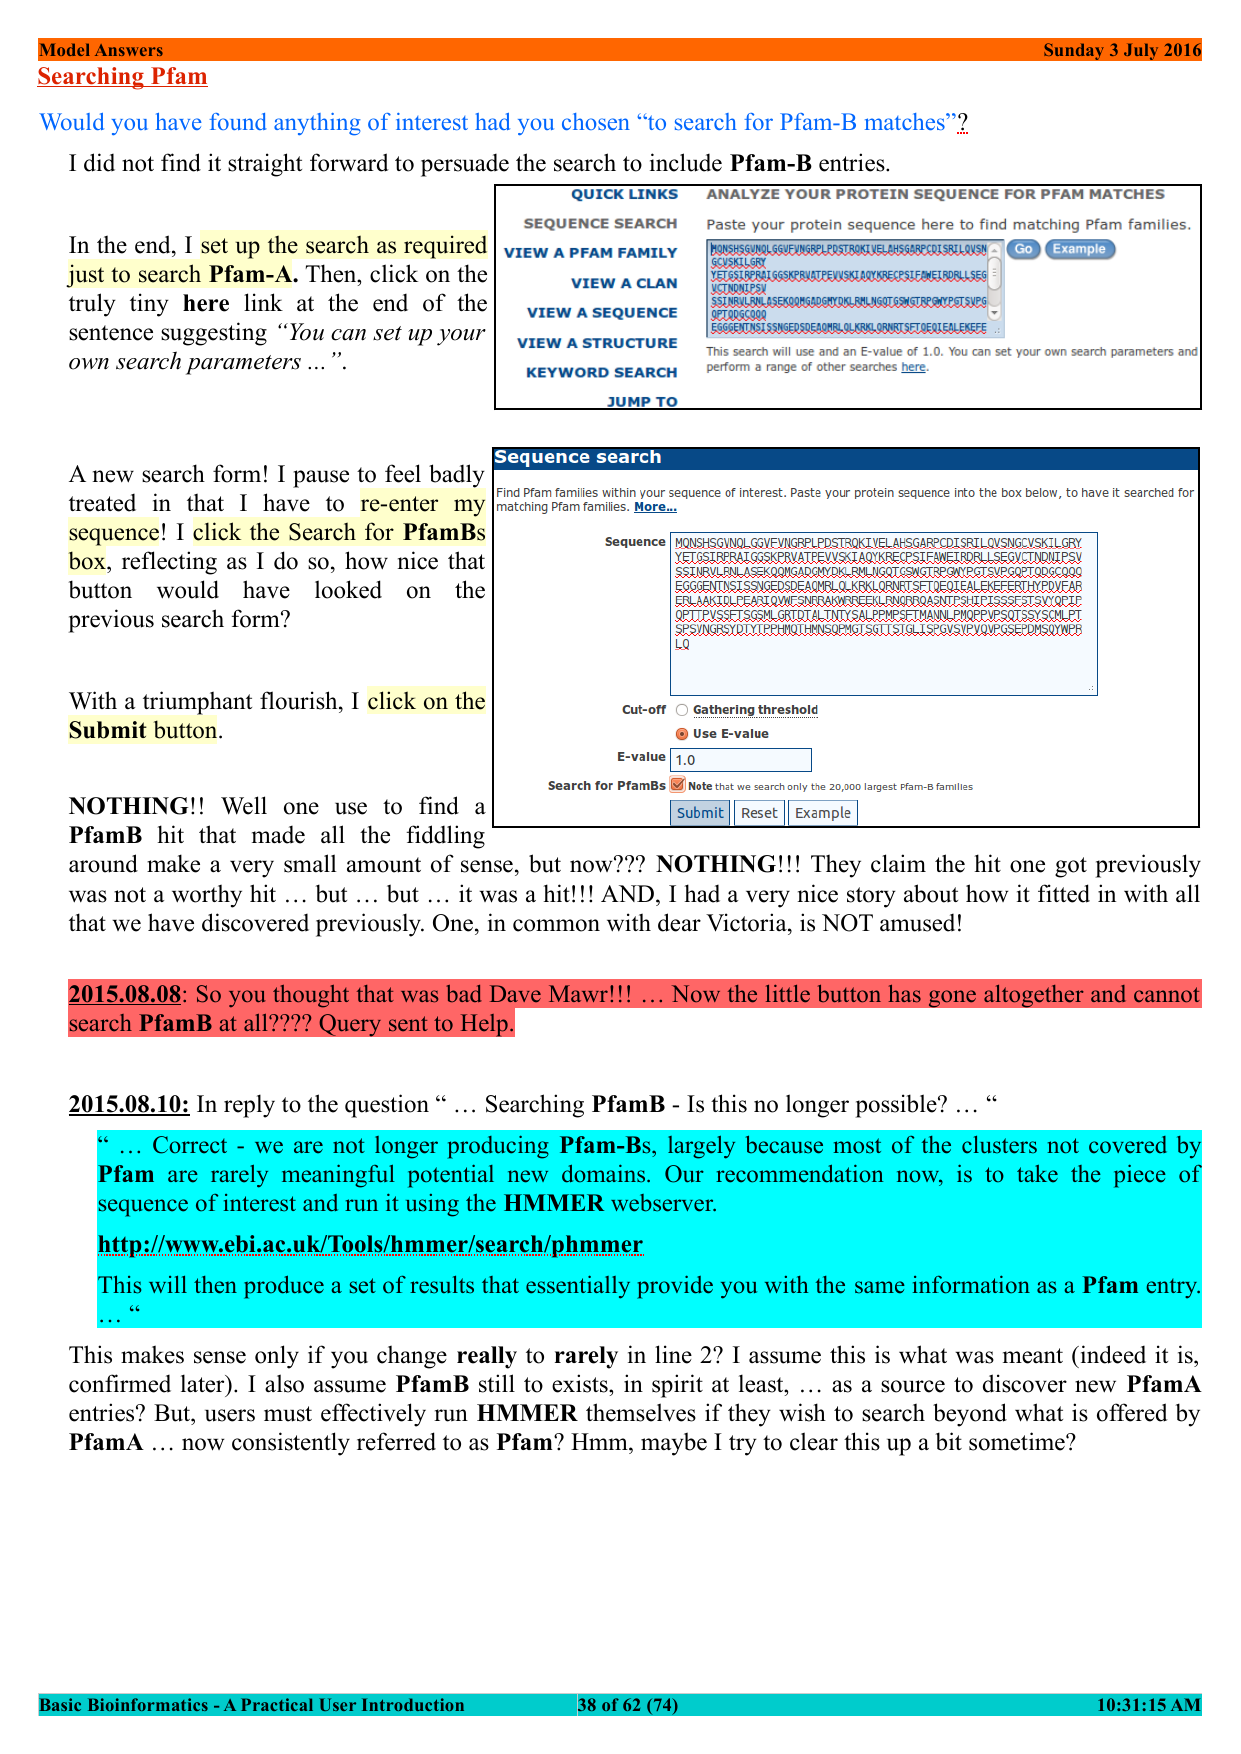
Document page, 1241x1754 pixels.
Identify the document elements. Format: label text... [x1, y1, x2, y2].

picture [496, 186, 1200, 408]
picture [494, 449, 1198, 826]
text NOTHING!! Well one use to find a PfamB hit that made all the fiddling around make a very small amount of sense, but now??? NOTHING!!! They claim the hit one got previously was not a worthy hit … but … but … it was a hit!!! AND, I had a very nice story about how it fitted in with all that we have discovered previously. One, in common with dear Victoria, is NOT amused! [68, 791, 1202, 937]
text In the end, I set up the search as required just to search Pfam-A. Then, click on the truly tiny here link at the end of the sentence suggesting “You can set up your own search parameters ...”. [68, 230, 494, 375]
text http://www.ebi.ac.uk/Tools/hmmer/search/phmmer [97, 1229, 1202, 1258]
text With a triumphant flourish, I click on the Submit button. [68, 686, 492, 744]
text Searching Pfam [37, 61, 1202, 89]
text 2015.08.08: So you thought that was bad Dave Mawr!!! … Now the little button has gone altogether and cannot search PfamB at all???? Query sent to Help. [68, 979, 1202, 1037]
text “ … Correct - we are not longer producing Pfam-Bs, largely because most of the clusters not covered by Pfam are rarely meaningful potential new domains. Our recommendation now, is to take the piece of sequence of interest and run it using the HMMER webserver. [97, 1130, 1202, 1217]
text 2015.08.10: In reply to the question “ … Searching PfamB - Is this no longer possible? … “ [68, 1089, 1202, 1118]
text Would you have found anything of interest had you chosen “to search for Pfam-B matches”? [38, 107, 1202, 136]
text A new search form! I pause to feel badly treated in that I have to re-enter my sequence! I click the Search for PfamBs box, reflecting as I do so, how nice that button would have looked on the previous search form? [68, 458, 492, 633]
text This will then produce a set of results that essentially provide you with the same information as a Pfam entry. … “ [97, 1270, 1202, 1328]
text I did not find it straight forward to persuade the search to include Pfam-B entries. [68, 148, 1202, 177]
text This makes sense only if you change really to rarely in line 2? I assume this is what was meant (indeed it is, confirmed later). I also assume PfamB still to exists, in spirit at least, … as a source to discover new PfamA entries? But, users must effectively run HMMER themselves if they wish to search beyond what is offered by PfamA … now consistently referred to as Pfam? Hmm, maybe I try to clear this up a bit sometime? [68, 1340, 1202, 1456]
